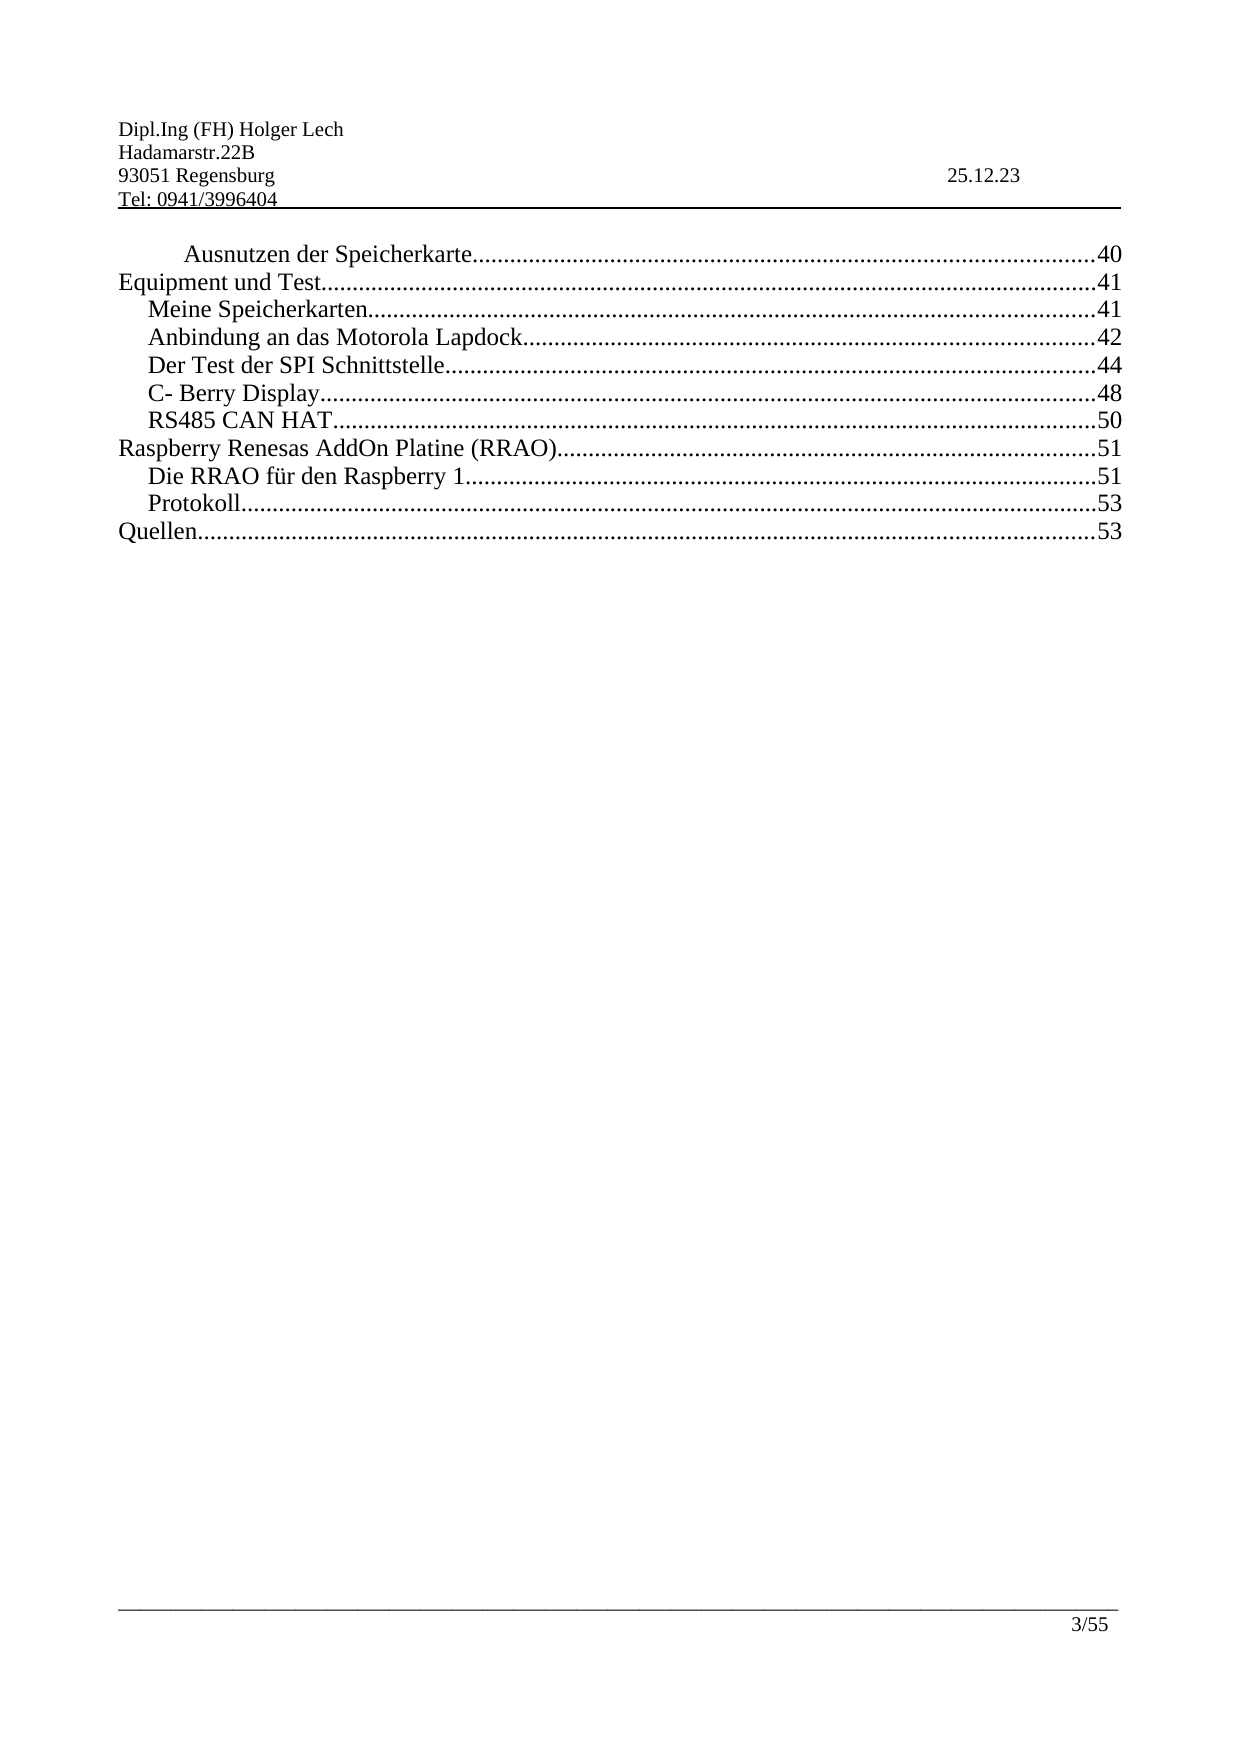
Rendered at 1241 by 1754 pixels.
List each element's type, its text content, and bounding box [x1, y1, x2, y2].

text Quellen 53 [118, 517, 1122, 545]
text Meine Speicherkarten 41 [148, 296, 1122, 323]
text Ausnutzen der Speicherkarte 40 [177, 240, 1122, 268]
text Anbindung an das Motorola Lapdock 42 [148, 323, 1122, 351]
text Raspberry Renesas AddOn Platine (RRAO) 51 [118, 434, 1122, 462]
text Die RRAO für den Raspberry 1 51 [148, 462, 1122, 489]
text RS485 CAN HAT 50 [148, 406, 1122, 434]
text Der Test der SPI Schnittstelle 44 [148, 351, 1122, 379]
text Protokoll 53 [148, 489, 1122, 517]
text Equipment und Test 41 [118, 268, 1122, 296]
text C- Berry Display 48 [148, 379, 1122, 406]
